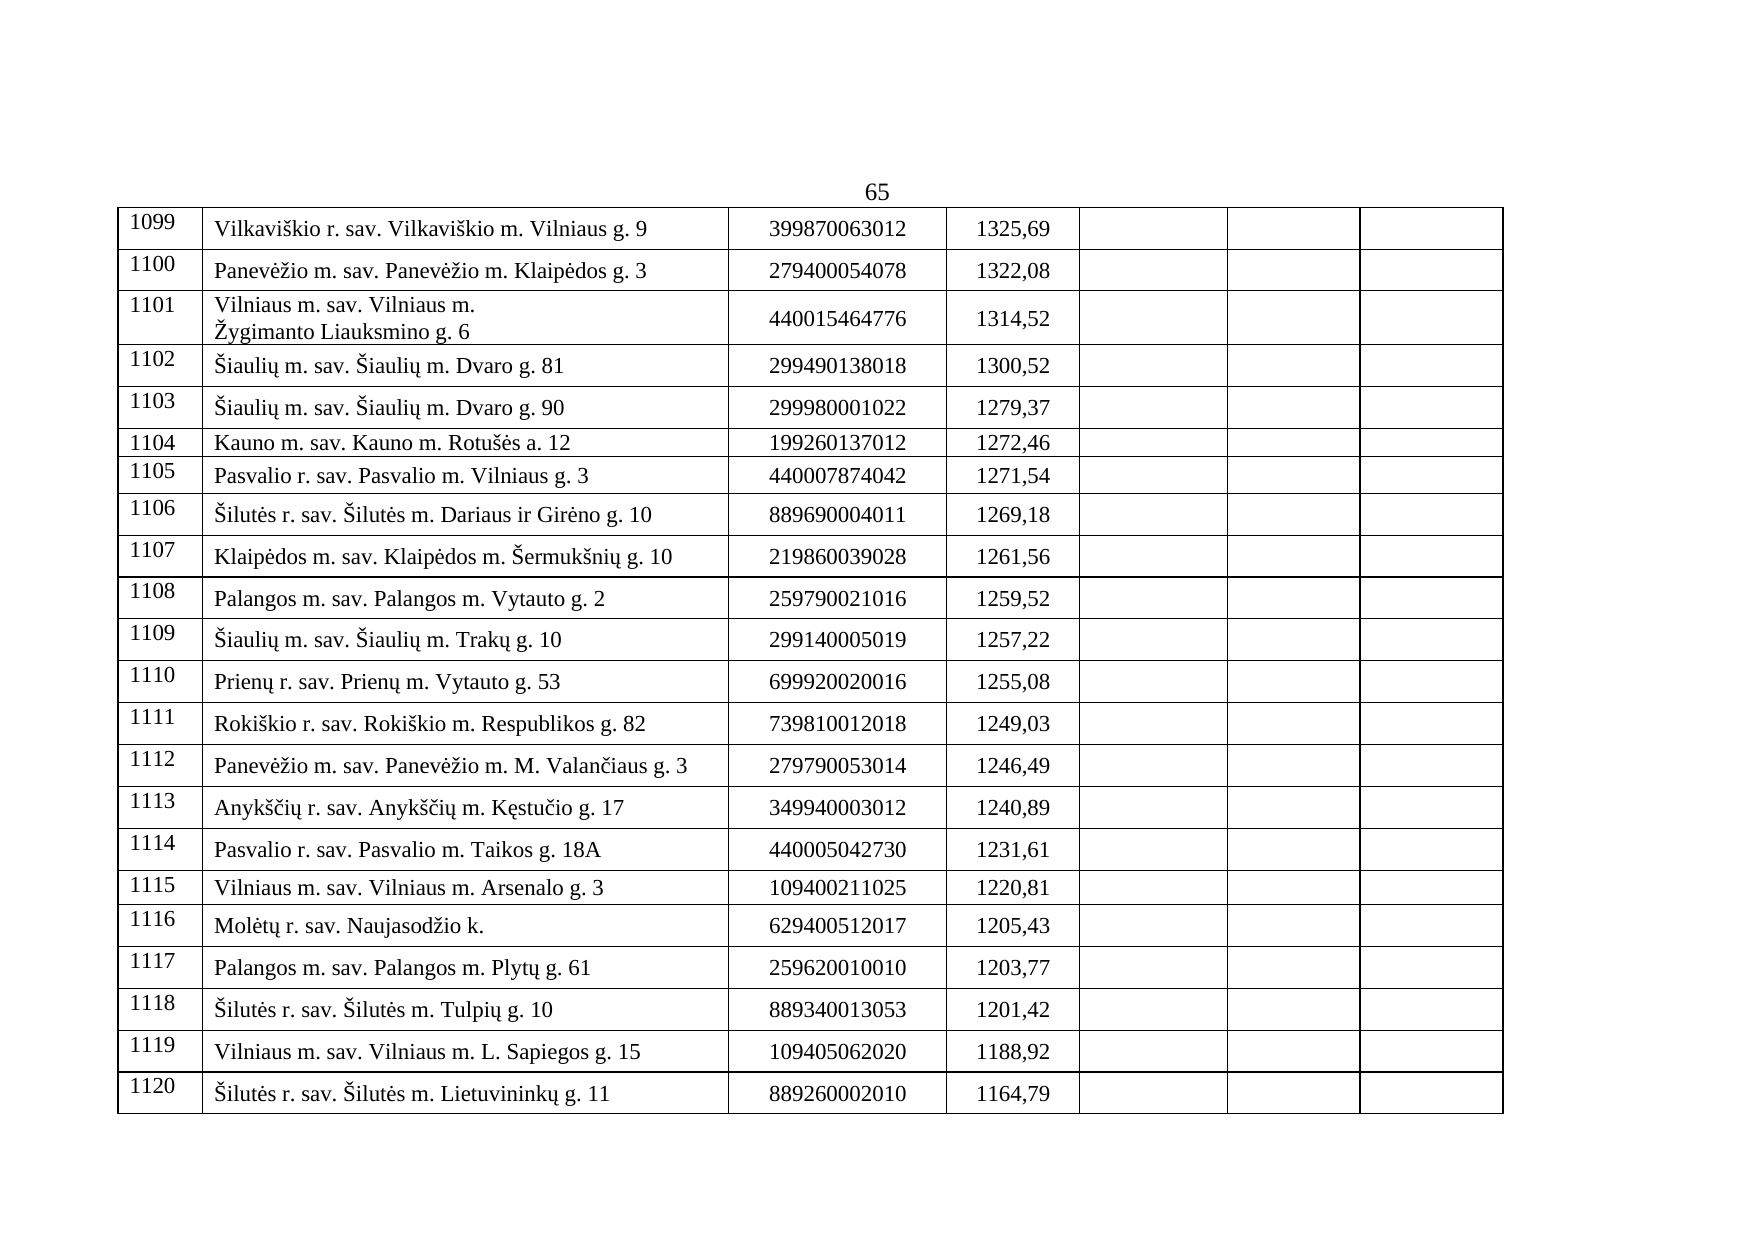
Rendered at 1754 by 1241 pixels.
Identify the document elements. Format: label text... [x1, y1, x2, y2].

table_cell [1361, 250, 1502, 290]
table_cell 1269,18 [947, 494, 1079, 534]
table_cell [1080, 457, 1227, 493]
table_cell 1255,08 [947, 661, 1079, 702]
table_cell 1322,08 [947, 250, 1079, 290]
table_cell Palangos m. sav. Palangos m. Vytauto g. 2 [203, 578, 728, 618]
table_cell 440005042730 [729, 829, 946, 869]
table_cell 279790053014 [729, 745, 946, 786]
table_cell [1228, 745, 1359, 786]
table_cell 1120 [119, 1073, 202, 1113]
table_cell 1220,81 [947, 871, 1079, 904]
table_cell Prienų r. sav. Prienų m. Vytauto g. 53 [203, 661, 728, 702]
table_cell 889340013053 [729, 989, 946, 1029]
table_cell [1361, 1073, 1502, 1113]
table_cell [1228, 661, 1359, 702]
table_cell 1203,77 [947, 947, 1079, 988]
table_cell [1228, 787, 1359, 828]
table_cell 1101 [119, 291, 202, 344]
table_cell [1080, 871, 1227, 904]
table_cell 1249,03 [947, 703, 1079, 744]
table_cell 1164,79 [947, 1073, 1079, 1113]
table_cell 299490138018 [729, 345, 946, 386]
table_cell 1113 [119, 787, 202, 828]
table_cell 1105 [119, 457, 202, 493]
table_cell [1361, 387, 1502, 428]
table_cell [1080, 387, 1227, 428]
table_cell [1080, 703, 1227, 744]
table_cell [1361, 947, 1502, 988]
table_cell Panevėžio m. sav. Panevėžio m. Klaipėdos g. 3 [203, 250, 728, 290]
table_cell [1361, 536, 1502, 576]
table_cell [1080, 1031, 1227, 1071]
table_cell Vilniaus m. sav. Vilniaus m. L. Sapiegos g. 15 [203, 1031, 728, 1071]
table_cell 1117 [119, 947, 202, 988]
table_cell Vilniaus m. sav. Vilniaus m. Žygimanto Liauksmino g. 6 [203, 291, 728, 344]
table_cell Šiaulių m. sav. Šiaulių m. Dvaro g. 90 [203, 387, 728, 428]
table_cell 299140005019 [729, 619, 946, 660]
table_cell 1108 [119, 578, 202, 618]
table_cell [1228, 536, 1359, 576]
table_cell [1361, 661, 1502, 702]
table_cell [1361, 345, 1502, 386]
table_cell 1259,52 [947, 578, 1079, 618]
table_cell Panevėžio m. sav. Panevėžio m. M. Valančiaus g. 3 [203, 745, 728, 786]
table_cell [1080, 291, 1227, 344]
table_cell 1119 [119, 1031, 202, 1071]
table_cell 1100 [119, 250, 202, 290]
table_cell 399870063012 [729, 208, 946, 248]
table_cell 1115 [119, 871, 202, 904]
table_cell [1080, 345, 1227, 386]
table_cell [1361, 578, 1502, 618]
table_cell [1080, 829, 1227, 869]
table_cell Vilkaviškio r. sav. Vilkaviškio m. Vilniaus g. 9 [203, 208, 728, 248]
table_cell 1103 [119, 387, 202, 428]
table_cell [1228, 905, 1359, 946]
table_cell [1361, 703, 1502, 744]
table_cell [1080, 1073, 1227, 1113]
table_cell Vilniaus m. sav. Vilniaus m. Arsenalo g. 3 [203, 871, 728, 904]
table_cell [1080, 947, 1227, 988]
table_cell 1325,69 [947, 208, 1079, 248]
table_cell 259790021016 [729, 578, 946, 618]
table_cell [1228, 947, 1359, 988]
table_cell 1114 [119, 829, 202, 869]
table_cell [1228, 387, 1359, 428]
table_cell [1361, 457, 1502, 493]
table_cell Šilutės r. sav. Šilutės m. Dariaus ir Girėno g. 10 [203, 494, 728, 534]
table_cell 1261,56 [947, 536, 1079, 576]
table_cell 1279,37 [947, 387, 1079, 428]
table_cell 349940003012 [729, 787, 946, 828]
table_cell [1361, 1031, 1502, 1071]
table_cell 1109 [119, 619, 202, 660]
table_cell 1104 [119, 429, 202, 456]
table_cell 629400512017 [729, 905, 946, 946]
table_cell [1228, 250, 1359, 290]
table_cell Šilutės r. sav. Šilutės m. Tulpių g. 10 [203, 989, 728, 1029]
table_cell [1228, 829, 1359, 869]
table_cell [1080, 536, 1227, 576]
table_cell [1080, 661, 1227, 702]
table_cell [1361, 871, 1502, 904]
table_cell 109400211025 [729, 871, 946, 904]
table_cell Klaipėdos m. sav. Klaipėdos m. Šermukšnių g. 10 [203, 536, 728, 576]
table_cell [1361, 905, 1502, 946]
table_cell Šilutės r. sav. Šilutės m. Lietuvininkų g. 11 [203, 1073, 728, 1113]
table_cell [1080, 745, 1227, 786]
table_cell [1361, 291, 1502, 344]
table_cell [1228, 429, 1359, 456]
table_cell 440015464776 [729, 291, 946, 344]
table_cell Molėtų r. sav. Naujasodžio k. [203, 905, 728, 946]
table_cell [1361, 829, 1502, 869]
table_cell [1228, 619, 1359, 660]
table_cell 279400054078 [729, 250, 946, 290]
table_cell 1107 [119, 536, 202, 576]
table_cell 889690004011 [729, 494, 946, 534]
table_cell [1080, 494, 1227, 534]
table_cell [1361, 429, 1502, 456]
table_cell [1228, 578, 1359, 618]
table_cell [1361, 989, 1502, 1029]
table_cell [1080, 619, 1227, 660]
table_cell [1228, 989, 1359, 1029]
table_cell 1111 [119, 703, 202, 744]
table_cell [1228, 871, 1359, 904]
table_cell [1080, 787, 1227, 828]
table_cell [1228, 1073, 1359, 1113]
table_cell 1272,46 [947, 429, 1079, 456]
table_cell 1110 [119, 661, 202, 702]
table_cell 1118 [119, 989, 202, 1029]
table_cell 1205,43 [947, 905, 1079, 946]
table_cell Pasvalio r. sav. Pasvalio m. Taikos g. 18A [203, 829, 728, 869]
table_cell [1361, 494, 1502, 534]
table_cell 1099 [119, 208, 202, 248]
table_cell [1228, 703, 1359, 744]
table_cell 1201,42 [947, 989, 1079, 1029]
table_cell 1231,61 [947, 829, 1079, 869]
table_cell 1106 [119, 494, 202, 534]
table_cell [1080, 250, 1227, 290]
table_cell 199260137012 [729, 429, 946, 456]
table_cell 1246,49 [947, 745, 1079, 786]
table_cell [1228, 291, 1359, 344]
table_cell 299980001022 [729, 387, 946, 428]
table_cell [1361, 787, 1502, 828]
table_cell Šiaulių m. sav. Šiaulių m. Trakų g. 10 [203, 619, 728, 660]
table_cell 1240,89 [947, 787, 1079, 828]
table_cell Rokiškio r. sav. Rokiškio m. Respublikos g. 82 [203, 703, 728, 744]
table_cell [1080, 989, 1227, 1029]
table_cell 440007874042 [729, 457, 946, 493]
table_cell 219860039028 [729, 536, 946, 576]
table_cell 109405062020 [729, 1031, 946, 1071]
table_cell 1188,92 [947, 1031, 1079, 1071]
table_cell [1080, 578, 1227, 618]
table_cell 1116 [119, 905, 202, 946]
table_cell [1228, 494, 1359, 534]
table_cell 1102 [119, 345, 202, 386]
table_cell [1080, 905, 1227, 946]
table_cell 1271,54 [947, 457, 1079, 493]
table_cell 1300,52 [947, 345, 1079, 386]
table_cell 1314,52 [947, 291, 1079, 344]
table_cell 739810012018 [729, 703, 946, 744]
table_cell [1361, 619, 1502, 660]
table_cell [1080, 208, 1227, 248]
table_cell [1080, 429, 1227, 456]
table_cell 889260002010 [729, 1073, 946, 1113]
table_cell [1361, 745, 1502, 786]
table_cell 1112 [119, 745, 202, 786]
table_cell Šiaulių m. sav. Šiaulių m. Dvaro g. 81 [203, 345, 728, 386]
table_cell Kauno m. sav. Kauno m. Rotušės a. 12 [203, 429, 728, 456]
table_cell 699920020016 [729, 661, 946, 702]
table_cell [1228, 345, 1359, 386]
table_cell Pasvalio r. sav. Pasvalio m. Vilniaus g. 3 [203, 457, 728, 493]
table_cell 1257,22 [947, 619, 1079, 660]
table_cell 259620010010 [729, 947, 946, 988]
table_cell [1228, 208, 1359, 248]
table_cell Anykščių r. sav. Anykščių m. Kęstučio g. 17 [203, 787, 728, 828]
table_cell Palangos m. sav. Palangos m. Plytų g. 61 [203, 947, 728, 988]
table_cell [1228, 457, 1359, 493]
table_cell [1228, 1031, 1359, 1071]
table_cell [1361, 208, 1502, 248]
